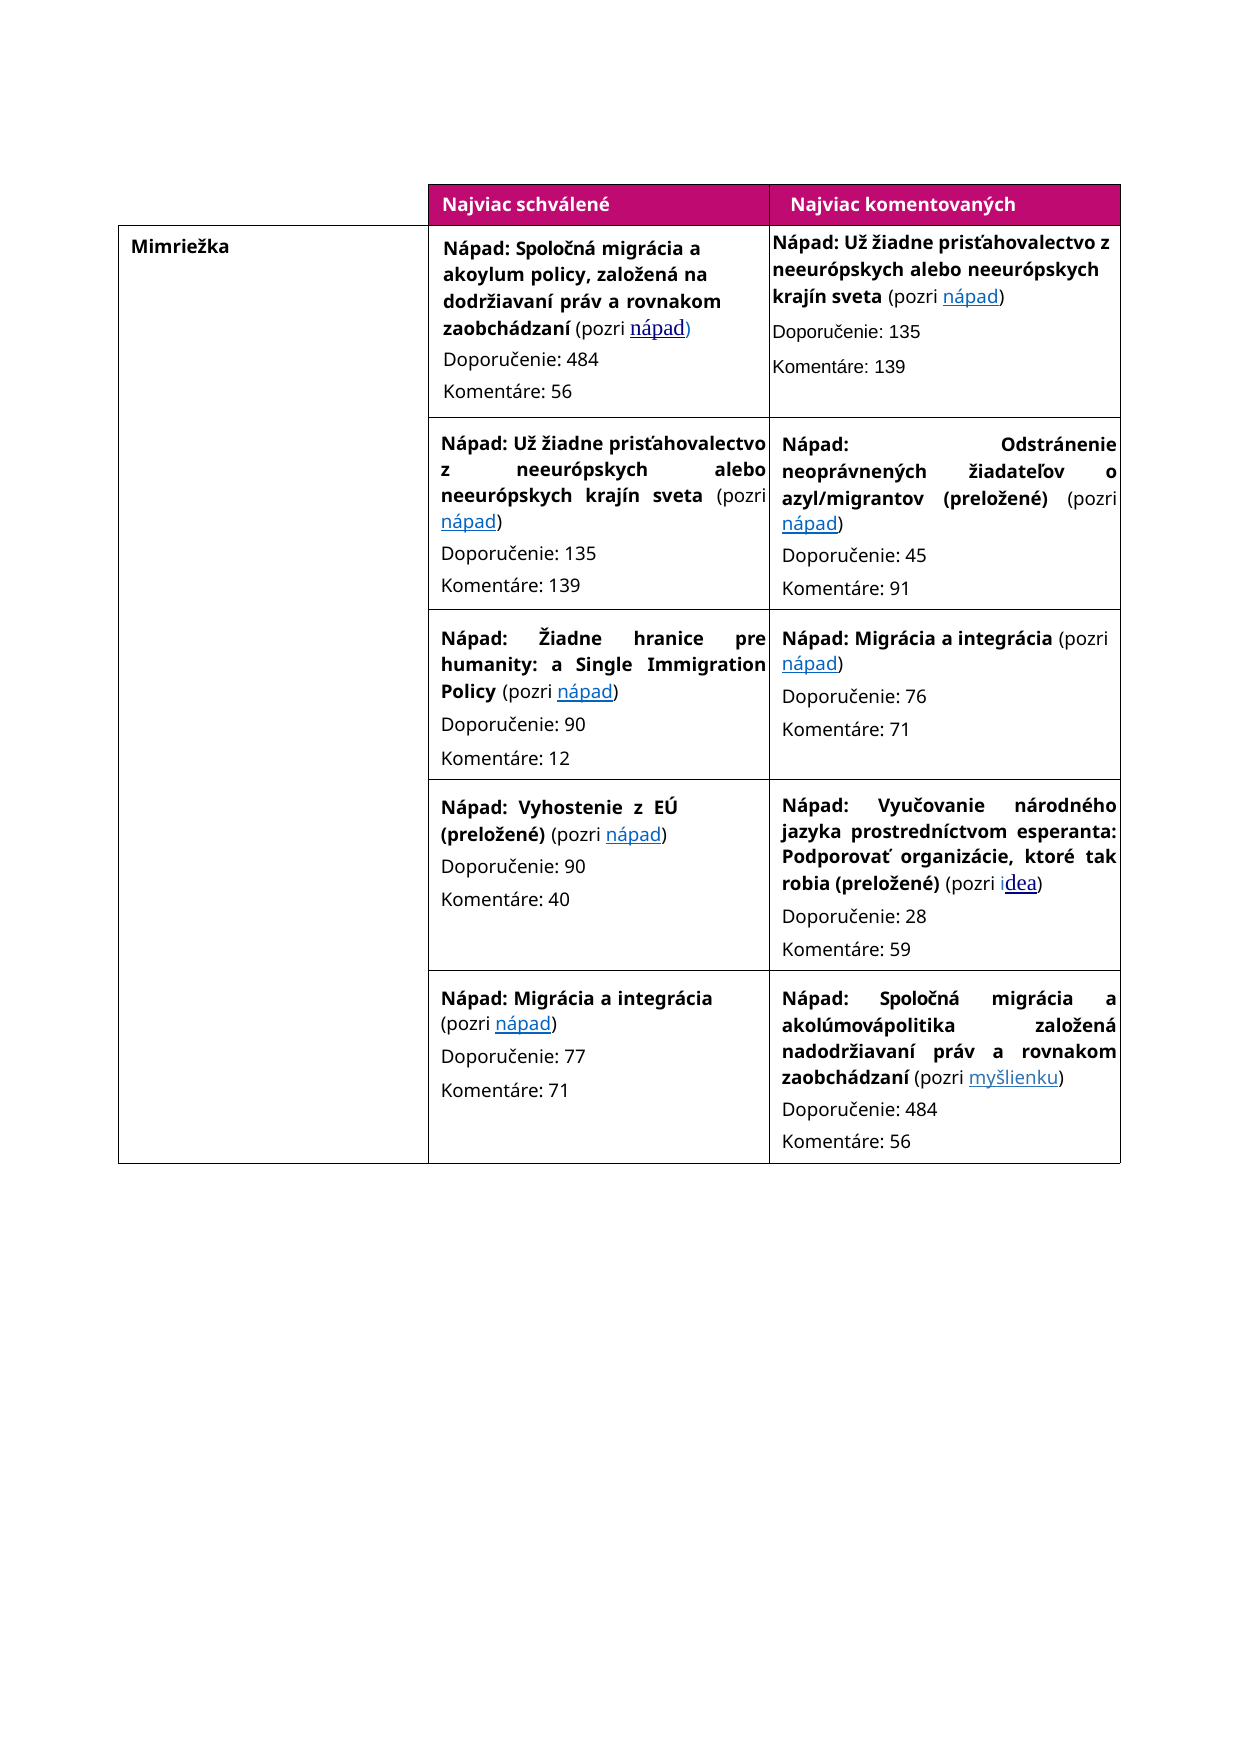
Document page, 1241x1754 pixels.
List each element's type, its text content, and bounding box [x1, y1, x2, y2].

table_cell Mimriežka [119, 226, 428, 1163]
table_header [756, 185, 769, 225]
table_header [1094, 185, 1120, 225]
table_cell Nápad: Žiadne hranice pre humanity: a Single Immigration Policy (pozri nápad) Doporučenie: 90 Komentáre: 12 [429, 610, 769, 779]
table_header [429, 185, 442, 225]
table_cell Nápad: Odstránenie neoprávnených žiadateľov o azyl/migrantov (preložené) (pozri nápad) Doporučenie: 45 Komentáre: 91 [770, 418, 1120, 609]
table_cell Nápad: Spoločná migrácia a akolúmovápolitika založená nadodržiavaní práv a rovnakom zaobchádzaní (pozri myšlienku) Doporučenie: 484 Komentáre: 56 [770, 971, 1120, 1163]
table_cell Nápad: Vyučovanie národného jazyka prostredníctvom esperanta: Podporovať organizácie, ktoré tak robia (preložené) (pozri idea) Doporučenie: 28 Komentáre: 59 [770, 780, 1120, 970]
table_cell Nápad: Migrácia a integrácia (pozri nápad) Doporučenie: 76 Komentáre: 71 [770, 610, 1120, 779]
table_cell Nápad: Už žiadne prisťahovalectvo z neeurópskych alebo neeurópskych krajín sveta (pozri nápad) Doporučenie: 135 Komentáre: 139 [770, 226, 1120, 417]
table_header Najviac komentovaných [790, 185, 1094, 225]
table_header [770, 185, 790, 225]
table_cell Nápad: Už žiadne prisťahovalectvo z neeurópskych alebo neeurópskych krajín sveta (pozri nápad) Doporučenie: 135 Komentáre: 139 [429, 418, 769, 609]
table_cell Nápad: Spoločná migrácia a akoylum policy, založená na dodržiavaní práv a rovnakom zaobchádzaní (pozri nápad) Doporučenie: 484 Komentáre: 56 [429, 226, 769, 417]
table_cell Nápad: Vyhostenie z EÚ (preložené) (pozri nápad) Doporučenie: 90 Komentáre: 40 [429, 780, 769, 970]
table_header Najviac schválené [442, 185, 756, 225]
table_cell Nápad: Migrácia a integrácia (pozri nápad) Doporučenie: 77 Komentáre: 71 [429, 971, 769, 1163]
table_header [118, 184, 428, 225]
